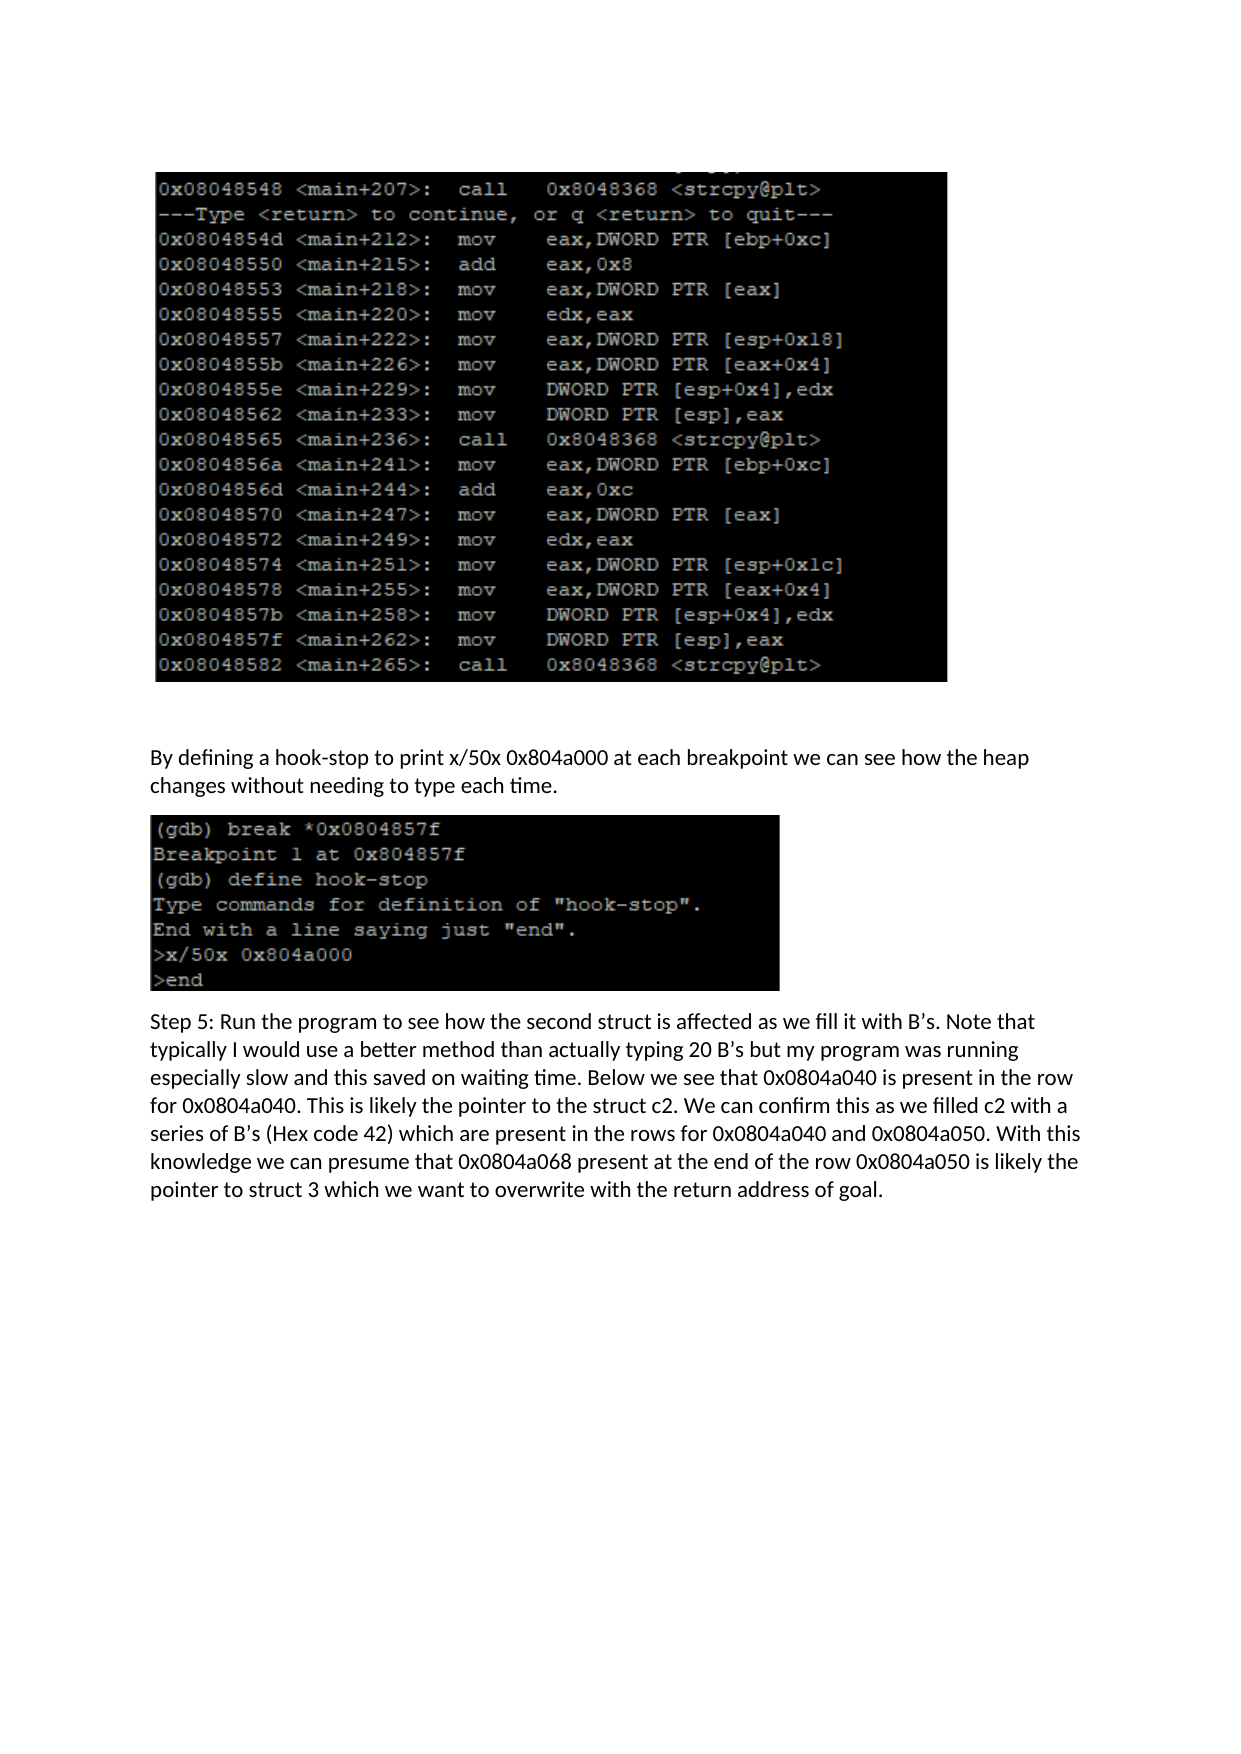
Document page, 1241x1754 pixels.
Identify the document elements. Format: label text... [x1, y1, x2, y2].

text Step 5: Run the program to see how the second struct is affected as we fill it with B’s. Note that typically I would use a better method than actually typing 20 B’s but my program was running especially slow and this saved on waiting time. Below we see that 0x0804a040 is present in the row for 0x0804a040. This is likely the pointer to the struct c2. We can confirm this as we filled c2 with a series of B’s (Hex code 42) which are present in the rows for 0x0804a040 and 0x0804a050. With this knowledge we can presume that 0x0804a068 present at the end of the row 0x0804a050 is likely the pointer to struct 3 which we want to overwrite with the return address of goal. [150, 1007, 1090, 1203]
text By defining a hook-stop to print x/50x 0x804a000 at each breakpoint we can see how the heap changes without needing to type each time. [150, 743, 1090, 799]
